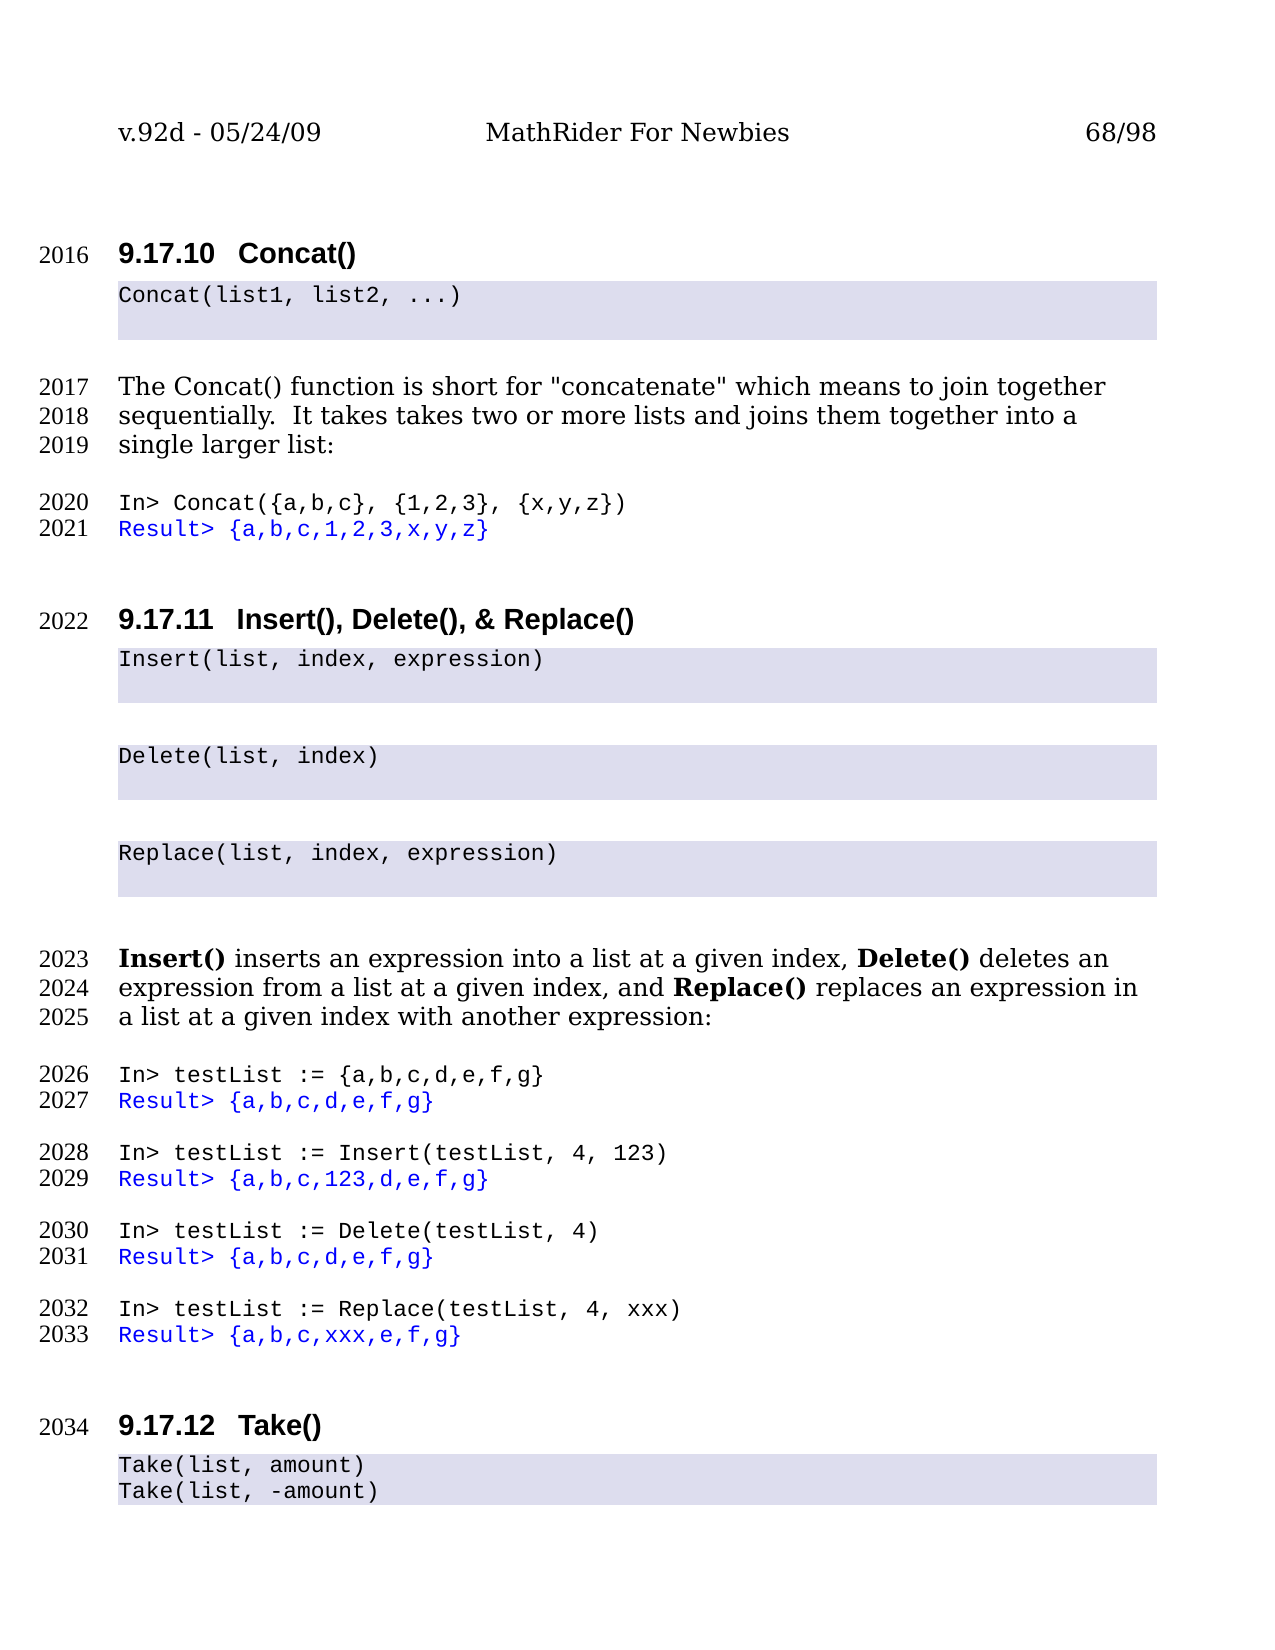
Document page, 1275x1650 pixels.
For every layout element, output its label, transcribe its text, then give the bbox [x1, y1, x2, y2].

subtitle Concat() [118, 236, 1157, 269]
text Result> {a,b,c,d,e,f,g} [118, 1090, 1157, 1116]
text Insert() inserts an expression into a list at a given index, Delete() deletes an expression from a list at a given index, and Replace() replaces an expression in a list at a given index with another expression: [118, 944, 1157, 1032]
text In> testList := {a,b,c,d,e,f,g} [118, 1064, 1157, 1090]
text In> testList := Delete(testList, 4) [118, 1219, 1157, 1245]
table_header Concat(list1, list2, ...) [118, 281, 1157, 340]
text Result> {a,b,c,xxx,e,f,g} [118, 1323, 1157, 1349]
text In> testList := Replace(testList, 4, xxx) [118, 1297, 1157, 1323]
table_header Insert(list, index, expression) [118, 648, 1157, 703]
text In> testList := Insert(testList, 4, 123) [118, 1142, 1157, 1167]
text In> Concat({a,b,c}, {1,2,3}, {x,y,z}) [118, 491, 1157, 517]
table_header Take(list, amount) Take(list, -amount) [118, 1454, 1157, 1505]
text The Concat() function is short for "concatenate" which means to join together sequentially. It takes takes two or more lists and joins them together into a single larger list: [118, 372, 1157, 459]
text Result> {a,b,c,123,d,e,f,g} [118, 1167, 1157, 1193]
text Result> {a,b,c,1,2,3,x,y,z} [118, 517, 1157, 543]
text Result> {a,b,c,d,e,f,g} [118, 1245, 1157, 1271]
subtitle Take() [118, 1408, 1157, 1442]
table_header Replace(list, index, expression) [118, 841, 1157, 897]
table_header Delete(list, index) [118, 745, 1157, 800]
subtitle Insert(), Delete(), & Replace() [118, 602, 1157, 636]
